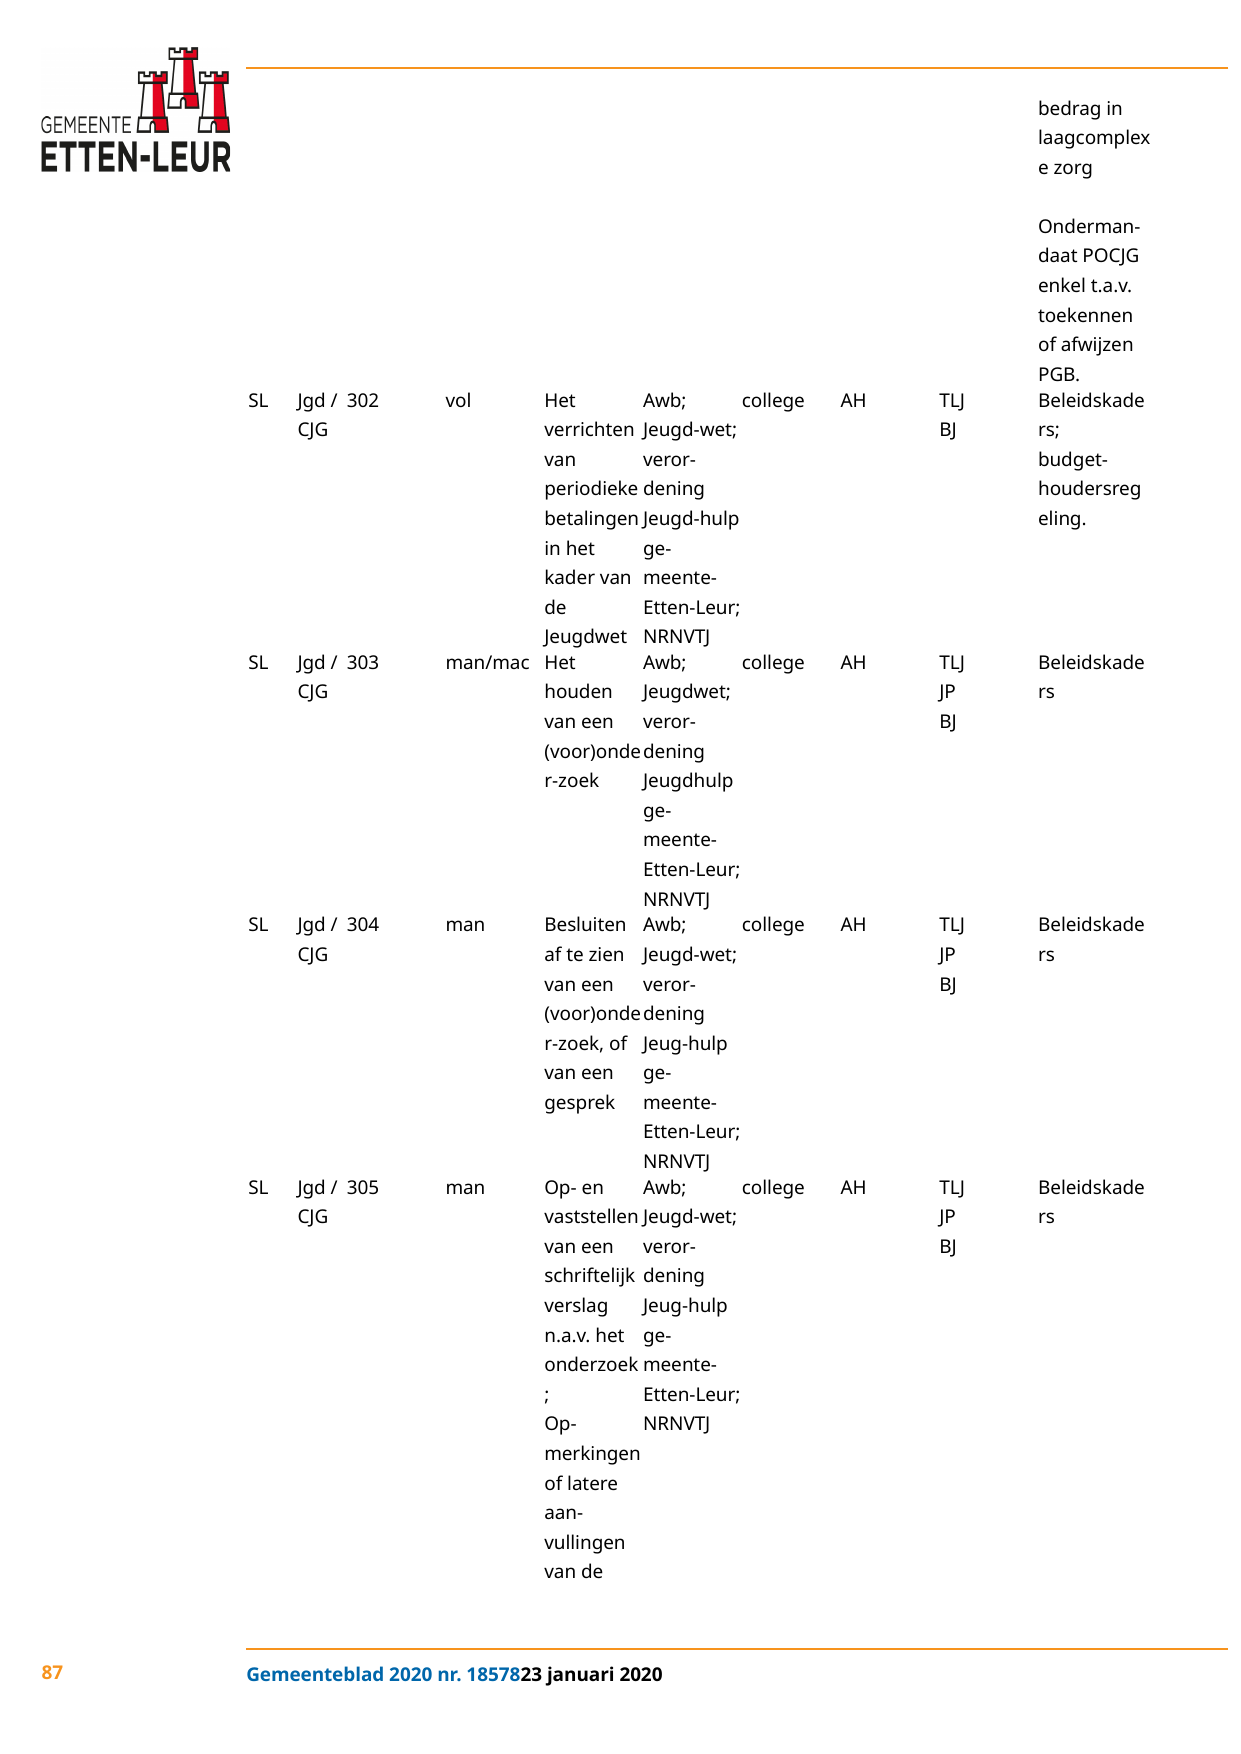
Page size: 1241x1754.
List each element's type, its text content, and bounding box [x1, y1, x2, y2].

table_cell Jgd / CJG [297, 649, 347, 912]
table_cell AH [840, 912, 939, 1174]
table_cell Awb; Jeugd-wet; veror-dening Jeug-hulp ge-meente-Etten-Leur; NRNVTJ [643, 1174, 742, 1584]
table_cell TLJ BJ [939, 387, 1038, 649]
table_cell college [742, 649, 840, 912]
table_cell 302 [347, 387, 396, 649]
table_cell Beleidskaders; budget-houdersregeling. [1038, 387, 1152, 649]
table_cell SL [248, 1174, 297, 1584]
table_cell Jgd / CJG [297, 387, 347, 649]
table_cell man/mac [445, 649, 544, 912]
table_cell [347, 95, 396, 387]
table_cell Beleidskaders [1038, 1174, 1152, 1584]
table_cell [840, 95, 939, 387]
table_cell SL [248, 649, 297, 912]
table_cell SL [248, 912, 297, 1174]
table_cell [297, 95, 347, 387]
table_cell Awb; Jeugd-wet; veror-dening Jeugd-hulp ge-meente-Etten-Leur; NRNVTJ [643, 387, 742, 649]
table_cell Het houden van een (voor)onder-zoek [544, 649, 643, 912]
table_cell man [445, 912, 544, 1174]
table_cell 305 [347, 1174, 396, 1584]
table_cell Jgd / CJG [297, 1174, 347, 1584]
table_cell Het verrichten van periodieke betalingen in het kader van de Jeugdwet [544, 387, 643, 649]
table_cell college [742, 912, 840, 1174]
table_cell man [445, 1174, 544, 1584]
table_cell [396, 1174, 445, 1584]
table_cell TLJ JP BJ [939, 649, 1038, 912]
table_cell Op- en vaststellen van een schriftelijk verslag n.a.v. het onderzoek; Op-merkingen of latere aan-vullingen van de [544, 1174, 643, 1584]
table_cell [544, 95, 643, 387]
table_cell Awb; Jeugdwet; veror-dening Jeugdhulp ge-meente-Etten-Leur; NRNVTJ [643, 649, 742, 912]
table_cell AH [840, 649, 939, 912]
table_cell AH [840, 387, 939, 649]
table_cell AH [840, 1174, 939, 1584]
table_cell [939, 95, 1038, 387]
table_cell TLJ JP BJ [939, 912, 1038, 1174]
table_cell TLJ JP BJ [939, 1174, 1038, 1584]
table_cell SL [248, 387, 297, 649]
table_cell [396, 95, 445, 387]
table_cell Beleidskaders [1038, 649, 1152, 912]
table_cell bedrag in laagcomplexe zorg Onderman-daat POCJG enkel t.a.v. toekennen of afwijzen PGB. [1038, 95, 1152, 387]
picture [41, 47, 231, 172]
table_cell college [742, 387, 840, 649]
table_cell college [742, 1174, 840, 1584]
table_cell vol [445, 387, 544, 649]
table_cell [445, 95, 544, 387]
table_cell Awb; Jeugd-wet; veror-dening Jeug-hulp ge-meente-Etten-Leur; NRNVTJ [643, 912, 742, 1174]
table_cell [643, 95, 742, 387]
table_cell Jgd / CJG [297, 912, 347, 1174]
table_cell [248, 95, 297, 387]
table_cell [396, 912, 445, 1174]
table_cell [742, 95, 840, 387]
table_cell Beleidskaders [1038, 912, 1152, 1174]
table_cell 304 [347, 912, 396, 1174]
table_cell 303 [347, 649, 396, 912]
table_cell Besluiten af te zien van een (voor)onder-zoek, of van een gesprek [544, 912, 643, 1174]
table_cell [396, 387, 445, 649]
table_cell [396, 649, 445, 912]
